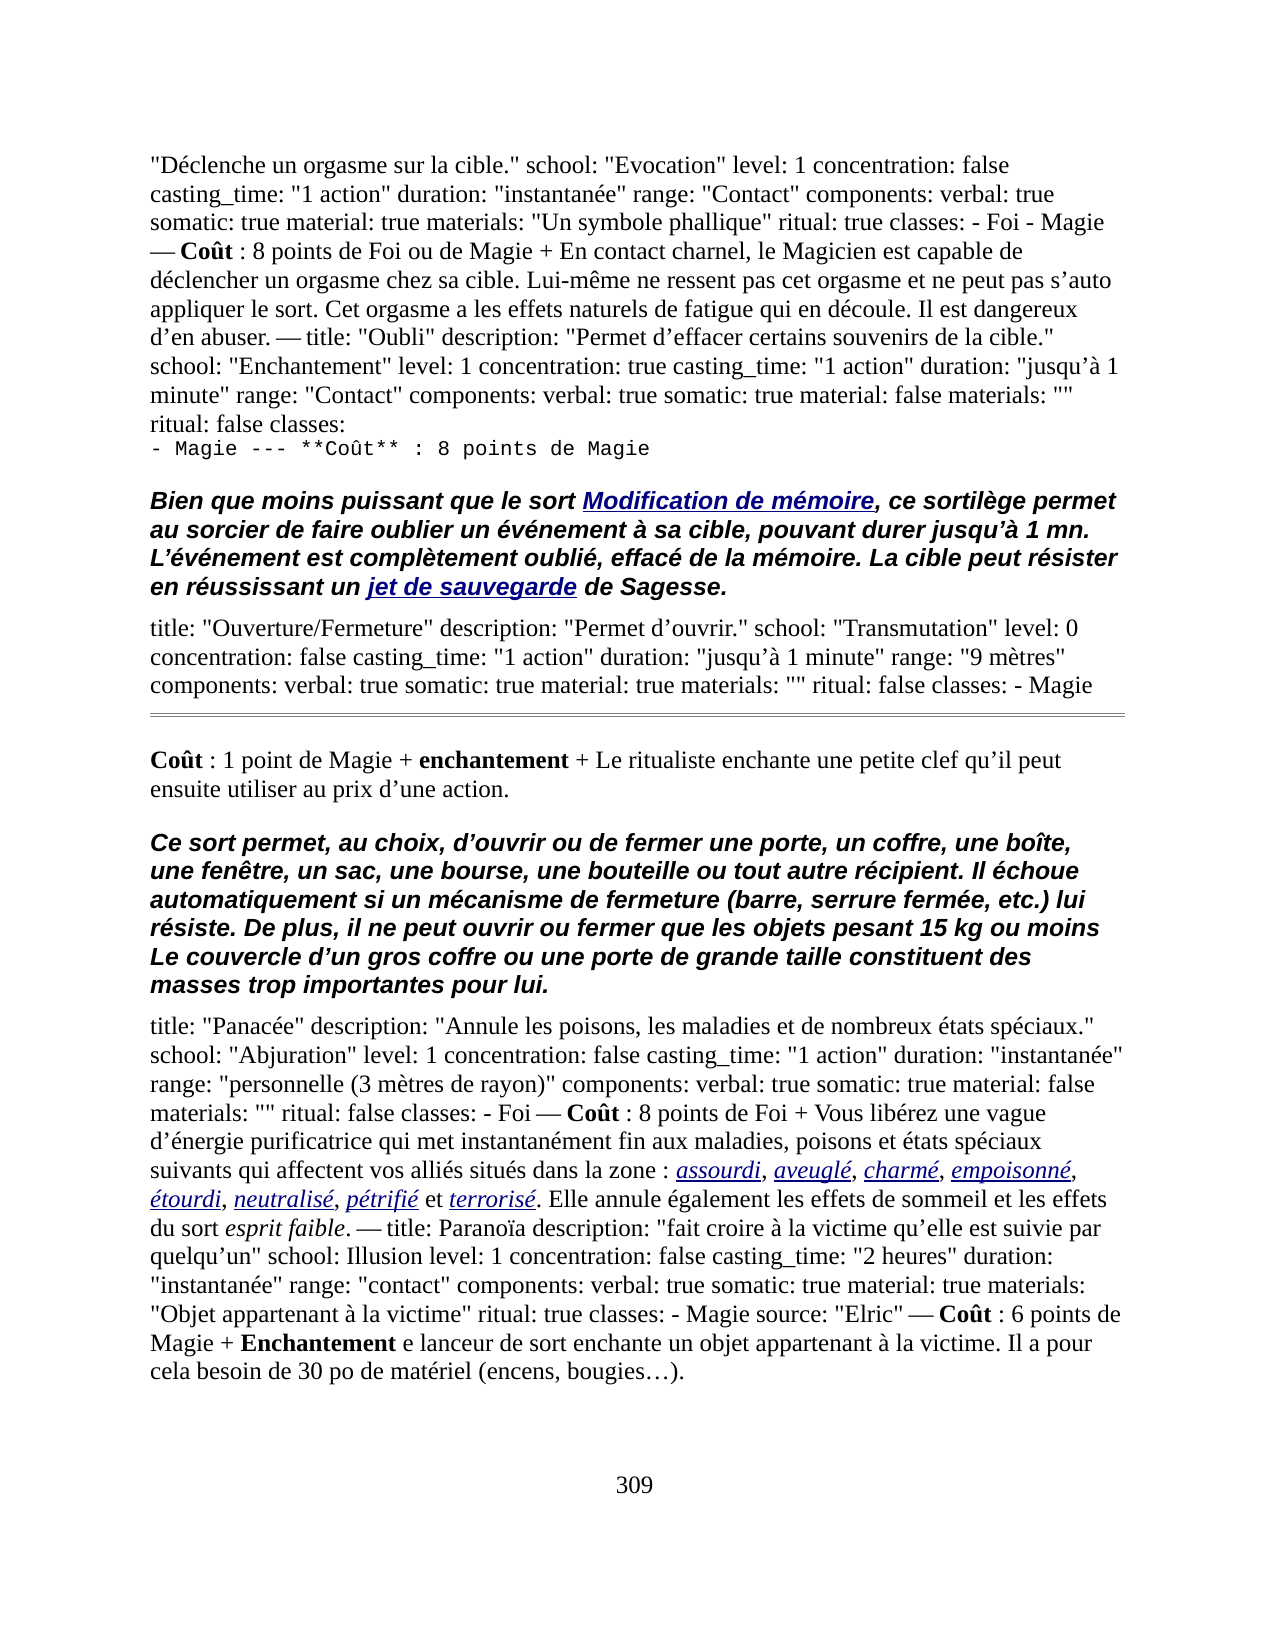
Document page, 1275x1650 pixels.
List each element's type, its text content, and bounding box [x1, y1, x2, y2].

subtitle Bien que moins puissant que le sort Modification de mémoire, ce sortilège permet au sorcier de faire oublier un événement à sa cible, pouvant durer jusqu’à 1 mn. L’événement est complètement oublié, effacé de la mémoire. La cible peut résister en réussissant un jet de sauvegarde de Sagesse. [150, 486, 1125, 600]
text title: "Panacée" description: "Annule les poisons, les maladies et de nombreux états spéciaux." school: "Abjuration" level: 1 concentration: false casting_time: "1 action" duration: "instantanée" range: "personnelle (3 mètres de rayon)" components: verbal: true somatic: true material: false materials: "" ritual: false classes: - Foi — Coût : 8 points de Foi + Vous libérez une vague d’énergie purificatrice qui met instantanément fin aux maladies, poisons et états spéciaux suivants qui affectent vos alliés situés dans la zone : assourdi, aveuglé, charmé, empoisonné, étourdi, neutralisé, pétrifié et terrorisé. Elle annule également les effets de sommeil et les effets du sort esprit faible. — title: Paranoïa description: "fait croire à la victime qu’elle est suivie par quelqu’un" school: Illusion level: 1 concentration: false casting_time: "2 heures" duration: "instantanée" range: "contact" components: verbal: true somatic: true material: true materials: "Objet appartenant à la victime" ritual: true classes: - Magie source: "Elric" — Coût : 6 points de Magie + Enchantement e lanceur de sort enchante un objet appartenant à la victime. Il a pour cela besoin de 30 po de matériel (encens, bougies…​). [150, 1011, 1125, 1385]
subtitle Ce sort permet, au choix, d’ouvrir ou de fermer une porte, un coffre, une boîte, une fenêtre, un sac, une bourse, une bouteille ou tout autre récipient. Il échoue automatiquement si un mécanisme de fermeture (barre, serrure fermée, etc.) lui résiste. De plus, il ne peut ouvrir ou fermer que les objets pesant 15 kg ou moins Le couvercle d’un gros coffre ou une porte de grande taille constituent des masses trop importantes pour lui. [150, 828, 1125, 999]
text - Magie --- **Coût** : 8 points de Magie [150, 437, 1125, 461]
text title: "Ouverture/Fermeture" description: "Permet d’ouvrir." school: "Transmutation" level: 0 concentration: false casting_time: "1 action" duration: "jusqu’à 1 minute" range: "9 mètres" components: verbal: true somatic: true material: true materials: "" ritual: false classes: - Magie [150, 613, 1125, 699]
text "Déclenche un orgasme sur la cible." school: "Evocation" level: 1 concentration: false casting_time: "1 action" duration: "instantanée" range: "Contact" components: verbal: true somatic: true material: true materials: "Un symbole phallique" ritual: true classes: - Foi - Magie — Coût : 8 points de Foi ou de Magie + En contact charnel, le Magicien est capable de déclencher un orgasme chez sa cible. Lui-même ne ressent pas cet orgasme et ne peut pas s’auto appliquer le sort. Cet orgasme a les effets naturels de fatigue qui en découle. Il est dangereux d’en abuser. — title: "Oubli" description: "Permet d’effacer certains souvenirs de la cible." school: "Enchantement" level: 1 concentration: true casting_time: "1 action" duration: "jusqu’à 1 minute" range: "Contact" components: verbal: true somatic: true material: false materials: "" ritual: false classes: [150, 150, 1125, 437]
text Coût : 1 point de Magie + enchantement + Le ritualiste enchante une petite clef qu’il peut ensuite utiliser au prix d’une action. [150, 745, 1125, 803]
